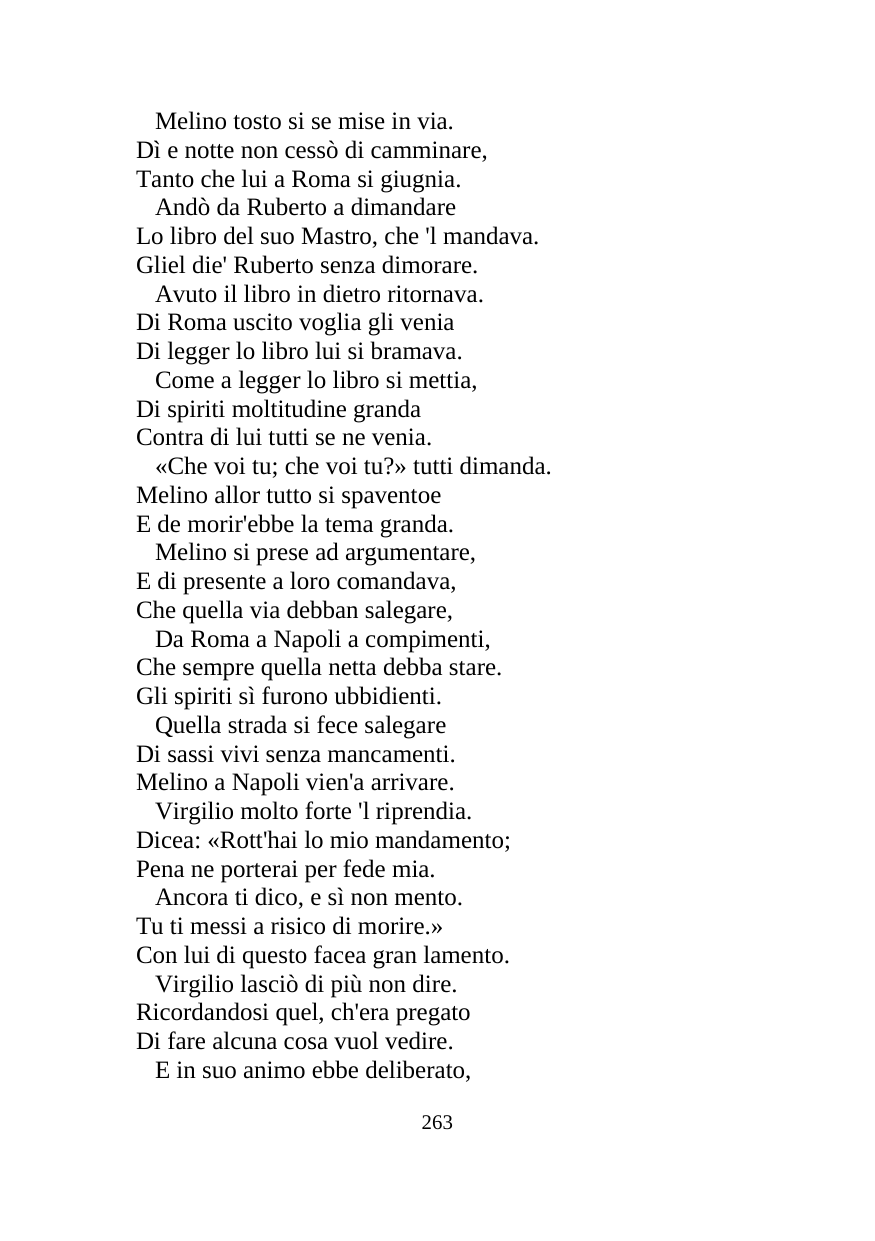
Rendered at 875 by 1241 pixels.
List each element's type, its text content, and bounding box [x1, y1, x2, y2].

text Di Roma uscito voglia gli venia [106, 307, 768, 336]
text Che sempre quella netta debba stare. [106, 652, 768, 681]
text Virgilio molto forte 'l riprendia. [125, 796, 768, 825]
text Tu ti messi a risico di morire.» [106, 911, 768, 940]
text E de morir'ebbe la tema granda. [106, 509, 768, 537]
text Pena ne porterai per fede mia. [106, 854, 768, 882]
text Lo libro del suo Mastro, che 'l mandava. [106, 221, 768, 250]
text Gli spiriti sì furono ubbidienti. [106, 681, 768, 710]
text Avuto il libro in dietro ritornava. [125, 279, 768, 307]
text Melino a Napoli vien'a arrivare. [106, 767, 768, 796]
text Dicea: «Rott'hai lo mio mandamento; [106, 825, 768, 854]
text Andò da Ruberto a dimandare [125, 192, 768, 221]
text Dì e notte non cessò di camminare, [106, 135, 768, 164]
text Come a legger lo libro si mettia, [125, 365, 768, 394]
text Melino tosto si se mise in via. [125, 106, 768, 135]
text Di legger lo libro lui si bramava. [106, 336, 768, 365]
text Ricordandosi quel, ch'era pregato [106, 997, 768, 1026]
text Ancora ti dico, e sì non mento. [125, 882, 768, 911]
text E di presente a loro comandava, [106, 566, 768, 595]
text Melino allor tutto si spaventoe [106, 480, 768, 509]
text Virgilio lasciò di più non dire. [125, 969, 768, 997]
text Contra di lui tutti se ne venia. [106, 422, 768, 451]
text «Che voi tu; che voi tu?» tutti dimanda. [125, 451, 768, 480]
text Gliel die' Ruberto senza dimorare. [106, 250, 768, 279]
text Che quella via debban salegare, [106, 595, 768, 624]
text Di spiriti moltitudine granda [106, 394, 768, 422]
text Da Roma a Napoli a compimenti, [125, 624, 768, 652]
text Quella strada si fece salegare [125, 710, 768, 739]
text Di sassi vivi senza mancamenti. [106, 739, 768, 767]
text Con lui di questo facea gran lamento. [106, 940, 768, 969]
text Di fare alcuna cosa vuol vedire. [106, 1026, 768, 1055]
text E in suo animo ebbe deliberato, [125, 1055, 768, 1084]
text Tanto che lui a Roma si giugnia. [106, 164, 768, 192]
text Melino si prese ad argumentare, [125, 537, 768, 566]
